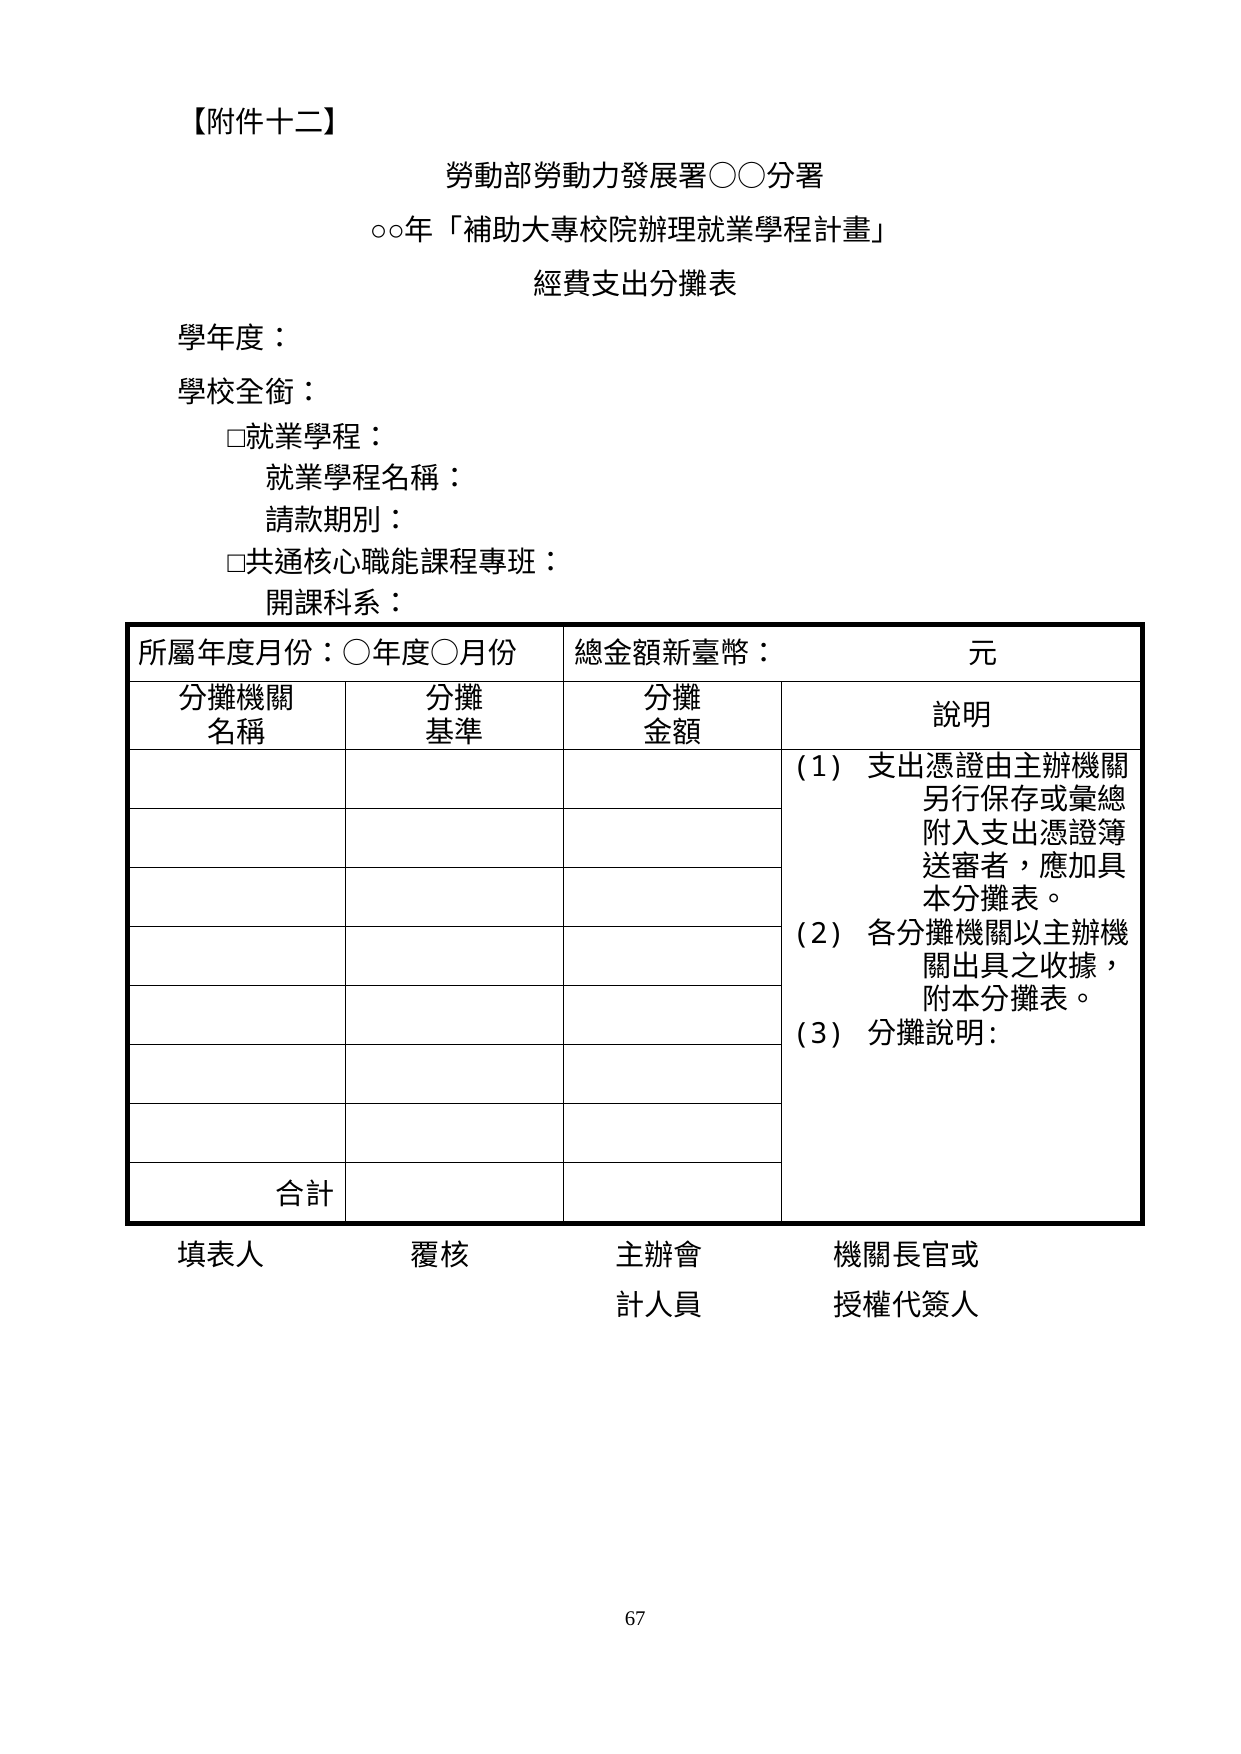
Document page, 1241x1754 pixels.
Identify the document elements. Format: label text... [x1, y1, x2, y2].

table_cell [346, 927, 563, 985]
table_cell [130, 809, 345, 867]
text 就業學程名稱： [265, 455, 1092, 497]
text □就業學程： [227, 414, 1213, 455]
table_cell [346, 1045, 563, 1103]
text 填表人 覆核 主辦會 機關長官或 [177, 1238, 1186, 1272]
table_cell 分攤 基準 [346, 682, 563, 749]
table_cell 合計 [130, 1163, 345, 1221]
table_cell 分攤 金額 [564, 682, 781, 749]
table_header 所屬年度月份：○年度○月份 [130, 627, 563, 681]
table_cell 說明 [782, 682, 1140, 749]
text 經費支出分攤表 [177, 251, 1092, 305]
table_cell [130, 986, 345, 1044]
table_cell 分攤機關 名稱 [130, 682, 345, 749]
table_cell [130, 750, 345, 808]
table_cell [564, 750, 781, 808]
table_cell [130, 868, 345, 926]
table_cell [130, 927, 345, 985]
text 開課科系： [265, 580, 1092, 622]
table_cell [346, 1104, 563, 1162]
table_cell [564, 1104, 781, 1162]
table_cell [346, 868, 563, 926]
text 勞動部勞動力發展署○○分署 [177, 143, 1092, 197]
table_cell [346, 809, 563, 867]
table_cell [346, 750, 563, 808]
text 學校全銜： [177, 359, 1092, 414]
table_cell 支出憑證由主辦機關另行保存或彙總附入支出憑證簿送審者，應加具本分攤表。 各分攤機關以主辦機關出具之收據，附本分攤表。 分攤說明: [782, 750, 1140, 1221]
text ○○年「補助大專校院辦理就業學程計畫」 [177, 197, 1092, 251]
table_cell [130, 1104, 345, 1162]
table_cell [346, 986, 563, 1044]
text 請款期別： [265, 497, 1092, 539]
table_cell [564, 927, 781, 985]
table_cell [130, 1045, 345, 1103]
table_cell [564, 1045, 781, 1103]
table_cell [346, 1163, 563, 1221]
text 學年度： [177, 305, 1092, 359]
table_cell [564, 809, 781, 867]
text □共通核心職能課程專班： [227, 539, 1213, 580]
text 計人員 授權代簽人 [177, 1272, 1157, 1326]
text 【附件十二】 [177, 89, 1092, 143]
table_header 總金額新臺幣： 元 [564, 627, 1140, 681]
table_cell [564, 986, 781, 1044]
table_cell [564, 1163, 781, 1221]
table_cell [564, 868, 781, 926]
